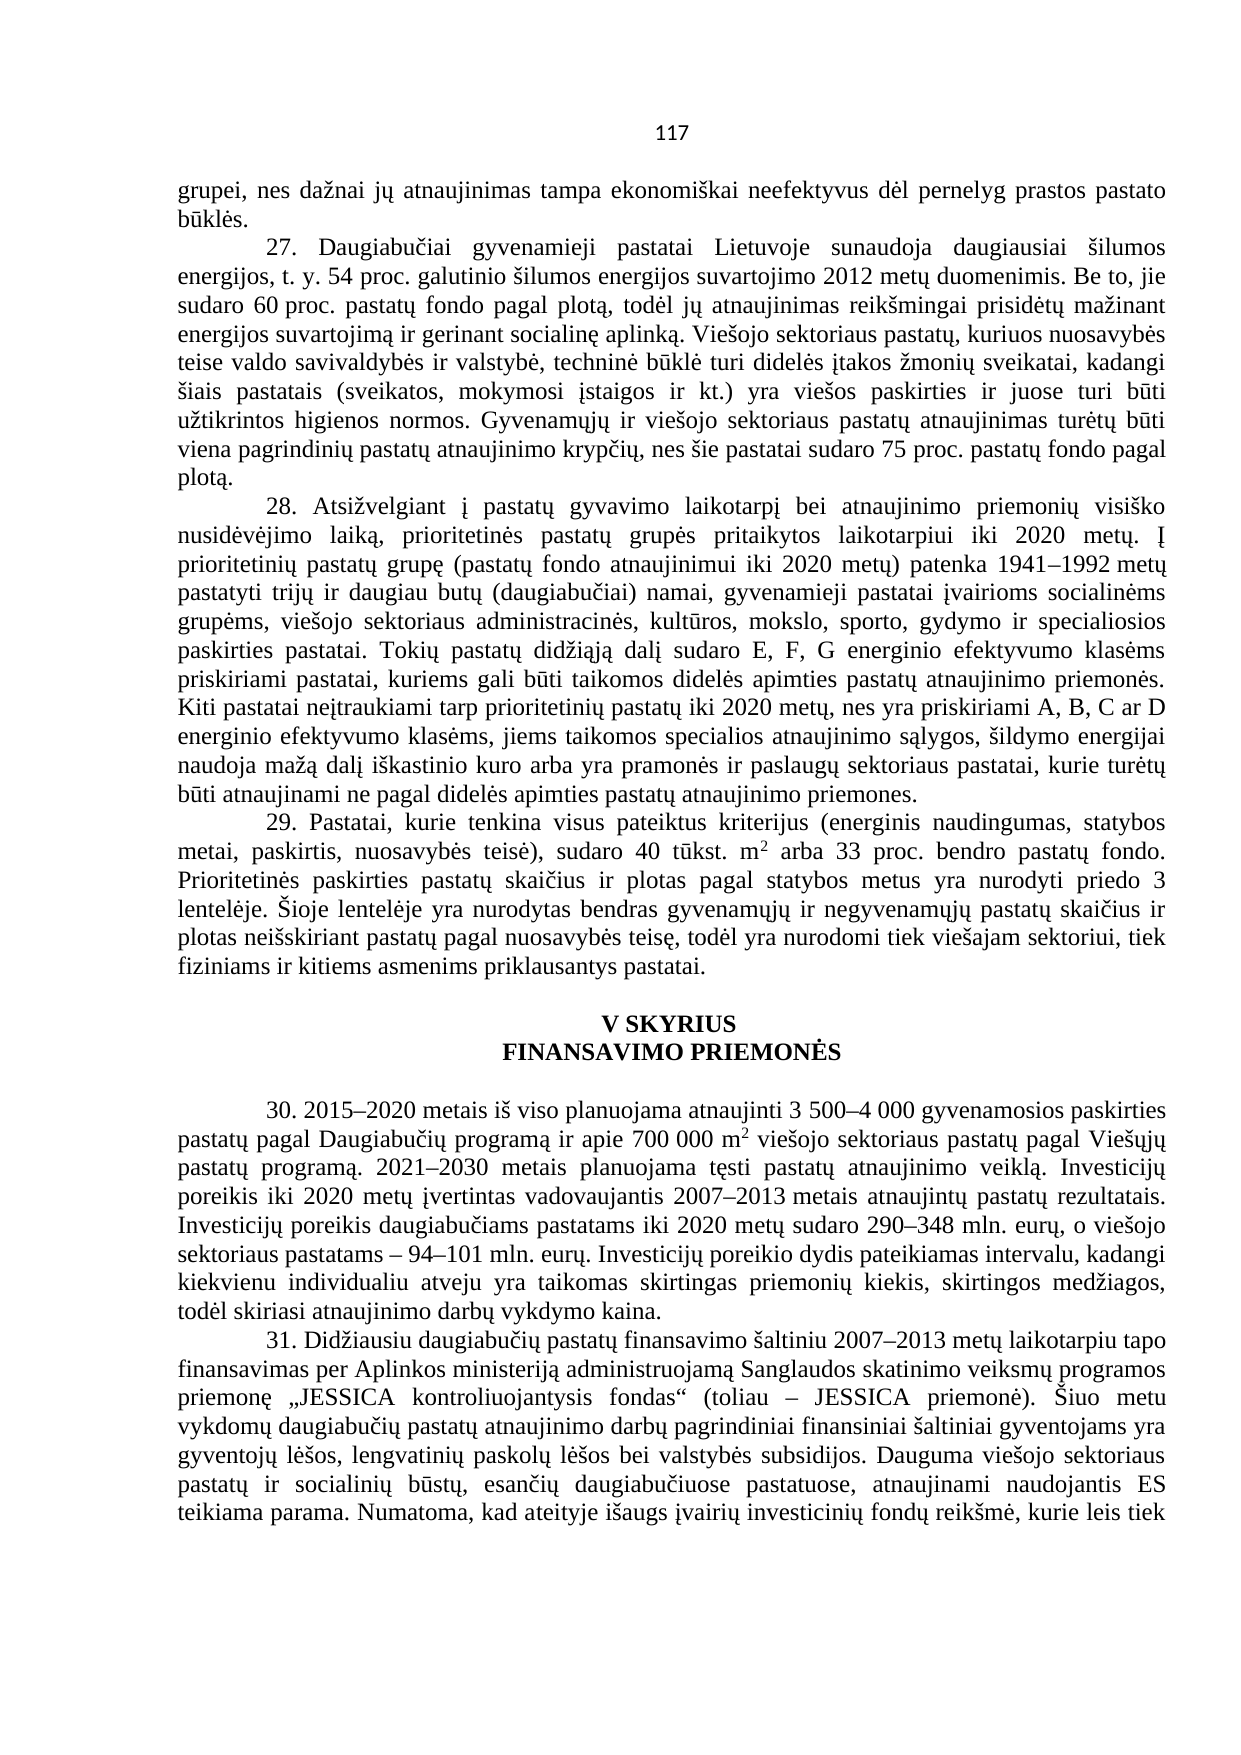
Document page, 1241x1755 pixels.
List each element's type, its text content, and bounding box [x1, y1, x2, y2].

text 28. Atsižvelgiant į pastatų gyvavimo laikotarpį bei atnaujinimo priemonių visiško nusidėvėjimo laiką, prioritetinės pastatų grupės pritaikytos laikotarpiui iki 2020 metų. Į prioritetinių pastatų grupę (pastatų fondo atnaujinimui iki 2020 metų) patenka 1941–1992 metų pastatyti trijų ir daugiau butų (daugiabučiai) namai, gyvenamieji pastatai įvairioms socialinėms grupėms, viešojo sektoriaus administracinės, kultūros, mokslo, sporto, gydymo ir specialiosios paskirties pastatai. Tokių pastatų didžiąją dalį sudaro E, F, G energinio efektyvumo klasėms priskiriami pastatai, kuriems gali būti taikomos didelės apimties pastatų atnaujinimo priemonės. Kiti pastatai neįtraukiami tarp prioritetinių pastatų iki 2020 metų, nes yra priskiriami A, B, C ar D energinio efektyvumo klasėms, jiems taikomos specialios atnaujinimo sąlygos, šildymo energijai naudoja mažą dalį iškastinio kuro arba yra pramonės ir paslaugų sektoriaus pastatai, kurie turėtų būti atnaujinami ne pagal didelės apimties pastatų atnaujinimo priemones. [177, 491, 1166, 807]
text FINANSAVIMO PRIEMONĖS [177, 1037, 1166, 1066]
text 29. Pastatai, kurie tenkina visus pateiktus kriterijus (energinis naudingumas, statybos metai, paskirtis, nuosavybės teisė), sudaro 40 tūkst. m2 arba 33 proc. bendro pastatų fondo. Prioritetinės paskirties pastatų skaičius ir plotas pagal statybos metus yra nurodyti priedo 3 lentelėje. Šioje lentelėje yra nurodytas bendras gyvenamųjų ir negyvenamųjų pastatų skaičius ir plotas neišskiriant pastatų pagal nuosavybės teisę, todėl yra nurodomi tiek viešajam sektoriui, tiek fiziniams ir kitiems asmenims priklausantys pastatai. [177, 807, 1166, 980]
text 27. Daugiabučiai gyvenamieji pastatai Lietuvoje sunaudoja daugiausiai šilumos energijos, t. y. 54 proc. galutinio šilumos energijos suvartojimo 2012 metų duomenimis. Be to, jie sudaro 60 proc. pastatų fondo pagal plotą, todėl jų atnaujinimas reikšmingai prisidėtų mažinant energijos suvartojimą ir gerinant socialinę aplinką. Viešojo sektoriaus pastatų, kuriuos nuosavybės teise valdo savivaldybės ir valstybė, techninė būklė turi didelės įtakos žmonių sveikatai, kadangi šiais pastatais (sveikatos, mokymosi įstaigos ir kt.) yra viešos paskirties ir juose turi būti užtikrintos higienos normos. Gyvenamųjų ir viešojo sektoriaus pastatų atnaujinimas turėtų būti viena pagrindinių pastatų atnaujinimo krypčių, nes šie pastatai sudaro 75 proc. pastatų fondo pagal plotą. [177, 232, 1166, 491]
text 30. 2015–2020 metais iš viso planuojama atnaujinti 3 500–4 000 gyvenamosios paskirties pastatų pagal Daugiabučių programą ir apie 700 000 m2 viešojo sektoriaus pastatų pagal Viešųjų pastatų programą. 2021–2030 metais planuojama tęsti pastatų atnaujinimo veiklą. Investicijų poreikis iki 2020 metų įvertintas vadovaujantis 2007–2013 metais atnaujintų pastatų rezultatais. Investicijų poreikis daugiabučiams pastatams iki 2020 metų sudaro 290–348 mln. eurų, o viešojo sektoriaus pastatams – 94–101 mln. eurų. Investicijų poreikio dydis pateikiamas intervalu, kadangi kiekvienu individualiu atveju yra taikomas skirtingas priemonių kiekis, skirtingos medžiagos, todėl skiriasi atnaujinimo darbų vykdymo kaina. [177, 1095, 1166, 1325]
text grupei, nes dažnai jų atnaujinimas tampa ekonomiškai neefektyvus dėl pernelyg prastos pastato būklės. [177, 175, 1166, 232]
text 31. Didžiausiu daugiabučių pastatų finansavimo šaltiniu 2007–2013 metų laikotarpiu tapo finansavimas per Aplinkos ministeriją administruojamą Sanglaudos skatinimo veiksmų programos priemonę „JESSICA kontroliuojantysis fondas“ (toliau – JESSICA priemonė). Šiuo metu vykdomų daugiabučių pastatų atnaujinimo darbų pagrindiniai finansiniai šaltiniai gyventojams yra gyventojų lėšos, lengvatinių paskolų lėšos bei valstybės subsidijos. Dauguma viešojo sektoriaus pastatų ir socialinių būstų, esančių daugiabučiuose pastatuose, atnaujinami naudojantis ES teikiama parama. Numatoma, kad ateityje išaugs įvairių investicinių fondų reikšmė, kurie leis tiek [177, 1325, 1166, 1526]
text V SKYRIUS [177, 1009, 1166, 1037]
